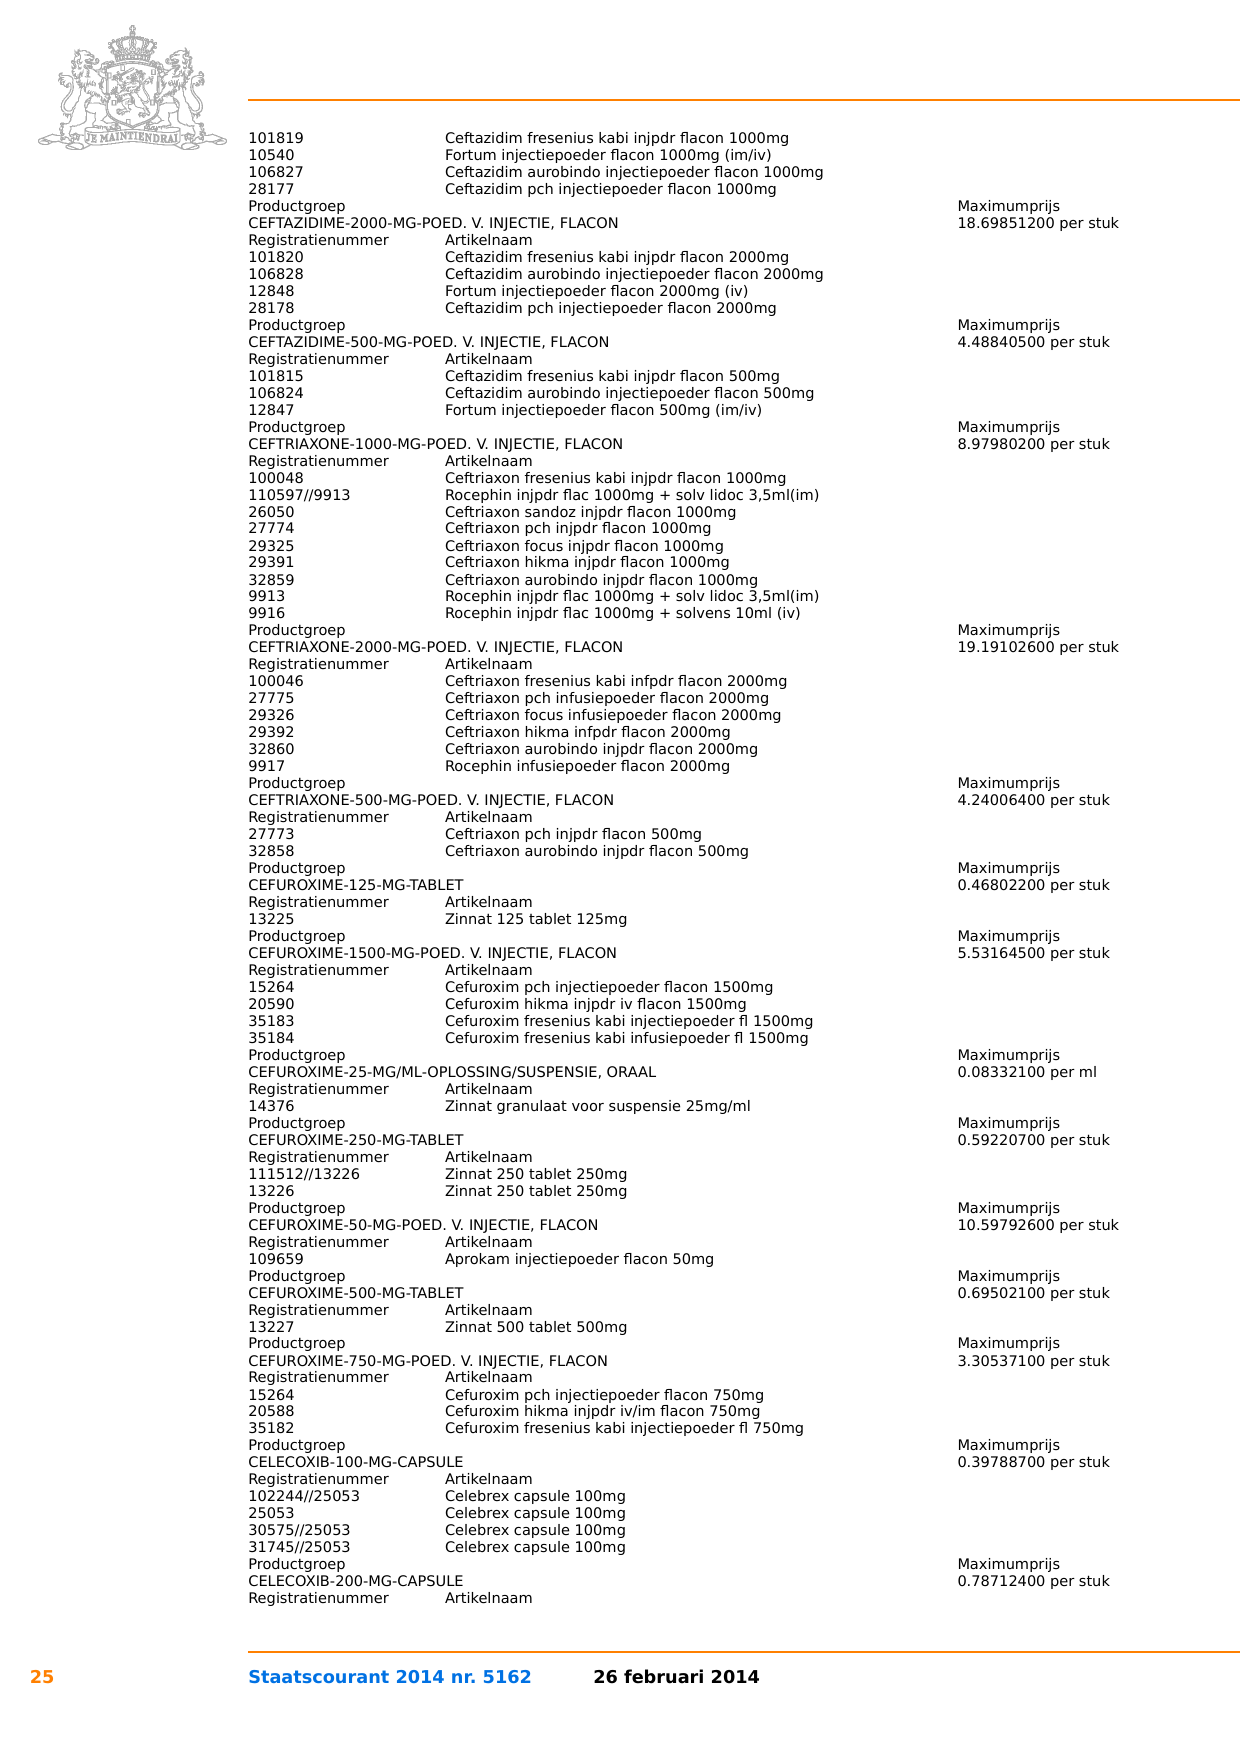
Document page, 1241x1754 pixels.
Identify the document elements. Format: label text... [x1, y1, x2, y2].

table_cell 12848 [248, 283, 439, 300]
table_cell [951, 979, 1163, 996]
table_cell [439, 317, 951, 334]
table_cell [439, 419, 951, 436]
table_cell Zinnat 125 tablet 125mg [439, 911, 951, 928]
table_cell [951, 1386, 1163, 1403]
table_cell Productgroep [248, 1115, 439, 1132]
table_cell Productgroep [248, 775, 439, 792]
table_cell 18.69851200 per stuk [951, 215, 1163, 232]
table_cell [951, 1301, 1163, 1318]
table_cell [951, 690, 1163, 707]
table_cell [951, 571, 1163, 588]
table_cell Artikelnaam [439, 351, 951, 368]
table_cell [439, 1556, 951, 1573]
table_cell 3.30537100 per stuk [951, 1353, 1163, 1369]
table_cell [951, 707, 1163, 724]
table_cell [951, 351, 1163, 368]
table_cell [951, 1013, 1163, 1030]
table_cell Cefuroxim pch injectiepoeder flacon 1500mg [439, 979, 951, 996]
table_cell Maximumprijs [951, 1335, 1163, 1352]
table_cell 109659 [248, 1251, 439, 1267]
table_cell Maximumprijs [951, 198, 1163, 215]
table_cell [951, 1522, 1163, 1539]
table_cell Ceftriaxon fresenius kabi injpdr flacon 1000mg [439, 470, 951, 486]
table_cell Artikelnaam [439, 962, 951, 979]
table_cell Ceftriaxon focus injpdr flacon 1000mg [439, 538, 951, 554]
table_cell Maximumprijs [951, 1200, 1163, 1217]
table_cell [951, 368, 1163, 384]
table_cell [951, 147, 1163, 164]
table_cell Rocephin infusiepoeder flacon 2000mg [439, 758, 951, 775]
table_cell [951, 385, 1163, 402]
table_cell Rocephin injpdr flac 1000mg + solv lidoc 3,5ml(im) [439, 486, 951, 503]
table_cell [951, 402, 1163, 418]
table_cell 101820 [248, 249, 439, 266]
table_cell Registratienummer [248, 1590, 439, 1607]
table_cell 4.48840500 per stuk [951, 334, 1163, 351]
picture [38, 25, 227, 150]
table_cell 9913 [248, 588, 439, 605]
table_cell 27775 [248, 690, 439, 707]
table_cell 0.08332100 per ml [951, 1064, 1163, 1081]
table_cell Maximumprijs [951, 622, 1163, 639]
table_cell Ceftriaxon pch infusiepoeder flacon 2000mg [439, 690, 951, 707]
table_cell Registratienummer [248, 453, 439, 469]
table_cell 29326 [248, 707, 439, 724]
table_cell [951, 758, 1163, 775]
table_cell Cefuroxim hikma injpdr iv flacon 1500mg [439, 996, 951, 1013]
table_cell Ceftazidim fresenius kabi injpdr flacon 1000mg [439, 130, 951, 147]
table_cell Celebrex capsule 100mg [439, 1505, 951, 1522]
table_cell CEFTAZIDIME-2000-MG-POED. V. INJECTIE, FLACON [248, 215, 951, 232]
table_cell Zinnat 500 tablet 500mg [439, 1319, 951, 1335]
table_cell [951, 1234, 1163, 1251]
table_cell Cefuroxim fresenius kabi infusiepoeder fl 1500mg [439, 1030, 951, 1047]
table_cell [951, 538, 1163, 554]
table_cell Artikelnaam [439, 232, 951, 249]
table_cell Registratienummer [248, 1471, 439, 1488]
table_cell Artikelnaam [439, 1369, 951, 1386]
table_cell Artikelnaam [439, 453, 951, 469]
table_cell Productgroep [248, 928, 439, 945]
table_cell [951, 996, 1163, 1013]
table_cell 13227 [248, 1319, 439, 1335]
table_cell [951, 181, 1163, 198]
table_cell Cefuroxim hikma injpdr iv/im flacon 750mg [439, 1403, 951, 1420]
table_cell [951, 741, 1163, 758]
table_cell Registratienummer [248, 351, 439, 368]
table_cell Cefuroxim fresenius kabi injectiepoeder fl 750mg [439, 1420, 951, 1437]
table_cell Registratienummer [248, 656, 439, 673]
table_cell Maximumprijs [951, 860, 1163, 877]
table_cell Celebrex capsule 100mg [439, 1522, 951, 1539]
table_cell Rocephin injpdr flac 1000mg + solvens 10ml (iv) [439, 605, 951, 622]
table_cell [951, 894, 1163, 911]
table_cell CEFUROXIME-50-MG-POED. V. INJECTIE, FLACON [248, 1217, 951, 1233]
table_cell Maximumprijs [951, 317, 1163, 334]
table_cell Maximumprijs [951, 419, 1163, 436]
table_cell [951, 826, 1163, 843]
table_cell CEFUROXIME-250-MG-TABLET [248, 1132, 951, 1149]
table_cell Productgroep [248, 317, 439, 334]
table_cell Artikelnaam [439, 894, 951, 911]
table_cell 102244//25053 [248, 1488, 439, 1505]
table_cell [951, 1590, 1163, 1607]
table_cell 15264 [248, 1386, 439, 1403]
table_cell Artikelnaam [439, 1471, 951, 1488]
table_cell Registratienummer [248, 1081, 439, 1098]
table_cell [951, 724, 1163, 741]
table_cell Productgroep [248, 860, 439, 877]
table_cell 20588 [248, 1403, 439, 1420]
table_cell [951, 1488, 1163, 1505]
table_cell Maximumprijs [951, 928, 1163, 945]
table_cell [951, 1369, 1163, 1386]
table_cell [951, 1319, 1163, 1335]
table_cell 25053 [248, 1505, 439, 1522]
table_cell Zinnat granulaat voor suspensie 25mg/ml [439, 1098, 951, 1115]
table_cell 100046 [248, 673, 439, 690]
table_cell 32858 [248, 843, 439, 860]
table_cell [439, 1115, 951, 1132]
table_cell 8.97980200 per stuk [951, 436, 1163, 452]
table_cell [951, 1081, 1163, 1098]
table_cell 27774 [248, 520, 439, 537]
table_cell [951, 1030, 1163, 1047]
table_cell [951, 504, 1163, 520]
table_cell Cefuroxim pch injectiepoeder flacon 750mg [439, 1386, 951, 1403]
table_cell CEFUROXIME-1500-MG-POED. V. INJECTIE, FLACON [248, 945, 951, 962]
table_cell 32859 [248, 571, 439, 588]
table_cell Ceftriaxon aurobindo injpdr flacon 2000mg [439, 741, 951, 758]
table_cell CELECOXIB-100-MG-CAPSULE [248, 1454, 951, 1471]
table_cell Registratienummer [248, 809, 439, 826]
table_cell 20590 [248, 996, 439, 1013]
table_cell Ceftazidim aurobindo injectiepoeder flacon 2000mg [439, 266, 951, 283]
table_cell [951, 1539, 1163, 1556]
table_cell Ceftriaxon aurobindo injpdr flacon 1000mg [439, 571, 951, 588]
table_cell [951, 1251, 1163, 1267]
table_cell [951, 605, 1163, 622]
table_cell Ceftriaxon hikma infpdr flacon 2000mg [439, 724, 951, 741]
table_cell CEFUROXIME-125-MG-TABLET [248, 877, 951, 894]
table_cell [951, 130, 1163, 147]
table_cell CEFTRIAXONE-1000-MG-POED. V. INJECTIE, FLACON [248, 436, 951, 452]
table_cell Registratienummer [248, 1369, 439, 1386]
table_cell 111512//13226 [248, 1166, 439, 1183]
table_cell Artikelnaam [439, 809, 951, 826]
table_cell 110597//9913 [248, 486, 439, 503]
table_cell Ceftriaxon hikma injpdr flacon 1000mg [439, 554, 951, 571]
table_cell 106827 [248, 164, 439, 181]
table_cell Maximumprijs [951, 1047, 1163, 1064]
table_cell CEFUROXIME-25-MG/ML-OPLOSSING/SUSPENSIE, ORAAL [248, 1064, 951, 1081]
table_cell [951, 300, 1163, 317]
table_cell Productgroep [248, 622, 439, 639]
table_cell 13226 [248, 1183, 439, 1199]
table_cell [951, 1183, 1163, 1199]
table_cell Artikelnaam [439, 1590, 951, 1607]
table_cell 4.24006400 per stuk [951, 792, 1163, 809]
table_cell Artikelnaam [439, 1234, 951, 1251]
table_cell 29391 [248, 554, 439, 571]
table_cell [951, 232, 1163, 249]
table_cell [951, 266, 1163, 283]
table_cell Aprokam injectiepoeder flacon 50mg [439, 1251, 951, 1267]
table_cell 28178 [248, 300, 439, 317]
table_cell Cefuroxim fresenius kabi injectiepoeder fl 1500mg [439, 1013, 951, 1030]
table_cell 101815 [248, 368, 439, 384]
table_cell 12847 [248, 402, 439, 418]
table_cell [439, 860, 951, 877]
table_cell [439, 1335, 951, 1352]
table_cell Ceftazidim pch injectiepoeder flacon 1000mg [439, 181, 951, 198]
table_cell Productgroep [248, 419, 439, 436]
table_cell [951, 554, 1163, 571]
table_cell Ceftazidim fresenius kabi injpdr flacon 500mg [439, 368, 951, 384]
table_cell Registratienummer [248, 232, 439, 249]
table_cell 10.59792600 per stuk [951, 1217, 1163, 1233]
table_cell [951, 962, 1163, 979]
table_cell [951, 1149, 1163, 1166]
table_cell 0.78712400 per stuk [951, 1573, 1163, 1590]
table_cell Fortum injectiepoeder flacon 1000mg (im/iv) [439, 147, 951, 164]
table_cell CELECOXIB-200-MG-CAPSULE [248, 1573, 951, 1590]
table_cell 35184 [248, 1030, 439, 1047]
table_cell 26050 [248, 504, 439, 520]
table_cell 30575//25053 [248, 1522, 439, 1539]
table_cell Ceftriaxon sandoz injpdr flacon 1000mg [439, 504, 951, 520]
table_cell [951, 673, 1163, 690]
table_cell CEFTAZIDIME-500-MG-POED. V. INJECTIE, FLACON [248, 334, 951, 351]
table_cell 9916 [248, 605, 439, 622]
table_cell Ceftriaxon aurobindo injpdr flacon 500mg [439, 843, 951, 860]
table_cell Maximumprijs [951, 1556, 1163, 1573]
table_cell Ceftriaxon fresenius kabi infpdr flacon 2000mg [439, 673, 951, 690]
table_cell Ceftriaxon focus infusiepoeder flacon 2000mg [439, 707, 951, 724]
table_cell 35182 [248, 1420, 439, 1437]
table_cell [951, 1166, 1163, 1183]
table_cell CEFUROXIME-750-MG-POED. V. INJECTIE, FLACON [248, 1353, 951, 1369]
table_cell Fortum injectiepoeder flacon 2000mg (iv) [439, 283, 951, 300]
table_cell Productgroep [248, 1437, 439, 1454]
table_cell 9917 [248, 758, 439, 775]
table_cell [439, 198, 951, 215]
table_cell 31745//25053 [248, 1539, 439, 1556]
table_cell Artikelnaam [439, 1081, 951, 1098]
table_cell [951, 486, 1163, 503]
table_cell [951, 843, 1163, 860]
table_cell [439, 775, 951, 792]
table_cell 15264 [248, 979, 439, 996]
table_cell 5.53164500 per stuk [951, 945, 1163, 962]
table_cell Productgroep [248, 1556, 439, 1573]
table_cell 10540 [248, 147, 439, 164]
table_cell 29392 [248, 724, 439, 741]
table_cell [951, 453, 1163, 469]
table_cell [439, 1047, 951, 1064]
table_cell Ceftriaxon pch injpdr flacon 500mg [439, 826, 951, 843]
table_cell 0.39788700 per stuk [951, 1454, 1163, 1471]
table_cell Zinnat 250 tablet 250mg [439, 1166, 951, 1183]
table_cell 0.59220700 per stuk [951, 1132, 1163, 1149]
table_cell Maximumprijs [951, 775, 1163, 792]
table_cell [951, 1471, 1163, 1488]
table_cell 106828 [248, 266, 439, 283]
table_cell Productgroep [248, 198, 439, 215]
table_cell 100048 [248, 470, 439, 486]
table_cell Rocephin injpdr flac 1000mg + solv lidoc 3,5ml(im) [439, 588, 951, 605]
table_cell [951, 1098, 1163, 1115]
table_cell [951, 470, 1163, 486]
table_cell 0.69502100 per stuk [951, 1285, 1163, 1301]
table_cell CEFTRIAXONE-500-MG-POED. V. INJECTIE, FLACON [248, 792, 951, 809]
table_cell Ceftazidim pch injectiepoeder flacon 2000mg [439, 300, 951, 317]
table_cell 19.19102600 per stuk [951, 639, 1163, 656]
table_cell Ceftazidim aurobindo injectiepoeder flacon 1000mg [439, 164, 951, 181]
table_cell [951, 1505, 1163, 1522]
table_cell [439, 1268, 951, 1284]
table_cell Celebrex capsule 100mg [439, 1488, 951, 1505]
table_cell 29325 [248, 538, 439, 554]
table_cell 32860 [248, 741, 439, 758]
table_cell [439, 622, 951, 639]
table_cell Productgroep [248, 1268, 439, 1284]
table_cell Ceftazidim fresenius kabi injpdr flacon 2000mg [439, 249, 951, 266]
table_cell [951, 656, 1163, 673]
table_cell Artikelnaam [439, 1149, 951, 1166]
table_cell Zinnat 250 tablet 250mg [439, 1183, 951, 1199]
table_cell Registratienummer [248, 962, 439, 979]
table_cell Maximumprijs [951, 1268, 1163, 1284]
table_cell 0.46802200 per stuk [951, 877, 1163, 894]
table_cell 27773 [248, 826, 439, 843]
table_cell CEFTRIAXONE-2000-MG-POED. V. INJECTIE, FLACON [248, 639, 951, 656]
table_cell [951, 283, 1163, 300]
table_cell 28177 [248, 181, 439, 198]
table_cell 35183 [248, 1013, 439, 1030]
table_cell Fortum injectiepoeder flacon 500mg (im/iv) [439, 402, 951, 418]
table_cell Artikelnaam [439, 1301, 951, 1318]
table_cell Productgroep [248, 1335, 439, 1352]
table_cell Maximumprijs [951, 1437, 1163, 1454]
table_cell Registratienummer [248, 1149, 439, 1166]
table_cell [951, 249, 1163, 266]
table_cell Ceftriaxon pch injpdr flacon 1000mg [439, 520, 951, 537]
table_cell [951, 911, 1163, 928]
table_cell Maximumprijs [951, 1115, 1163, 1132]
table_cell Productgroep [248, 1200, 439, 1217]
table_cell Registratienummer [248, 1234, 439, 1251]
table_cell 13225 [248, 911, 439, 928]
table_cell Celebrex capsule 100mg [439, 1539, 951, 1556]
table_cell 101819 [248, 130, 439, 147]
table_cell Registratienummer [248, 894, 439, 911]
table_cell [951, 520, 1163, 537]
table_cell [439, 1200, 951, 1217]
table_cell [951, 588, 1163, 605]
table_cell Productgroep [248, 1047, 439, 1064]
table_cell Artikelnaam [439, 656, 951, 673]
table_cell [951, 164, 1163, 181]
table_cell Registratienummer [248, 1301, 439, 1318]
table_cell Ceftazidim aurobindo injectiepoeder flacon 500mg [439, 385, 951, 402]
table_cell [951, 1403, 1163, 1420]
table_cell [951, 809, 1163, 826]
table_cell CEFUROXIME-500-MG-TABLET [248, 1285, 951, 1301]
table_cell [951, 1420, 1163, 1437]
table_cell [439, 928, 951, 945]
table_cell 14376 [248, 1098, 439, 1115]
table_cell [439, 1437, 951, 1454]
table_cell 106824 [248, 385, 439, 402]
